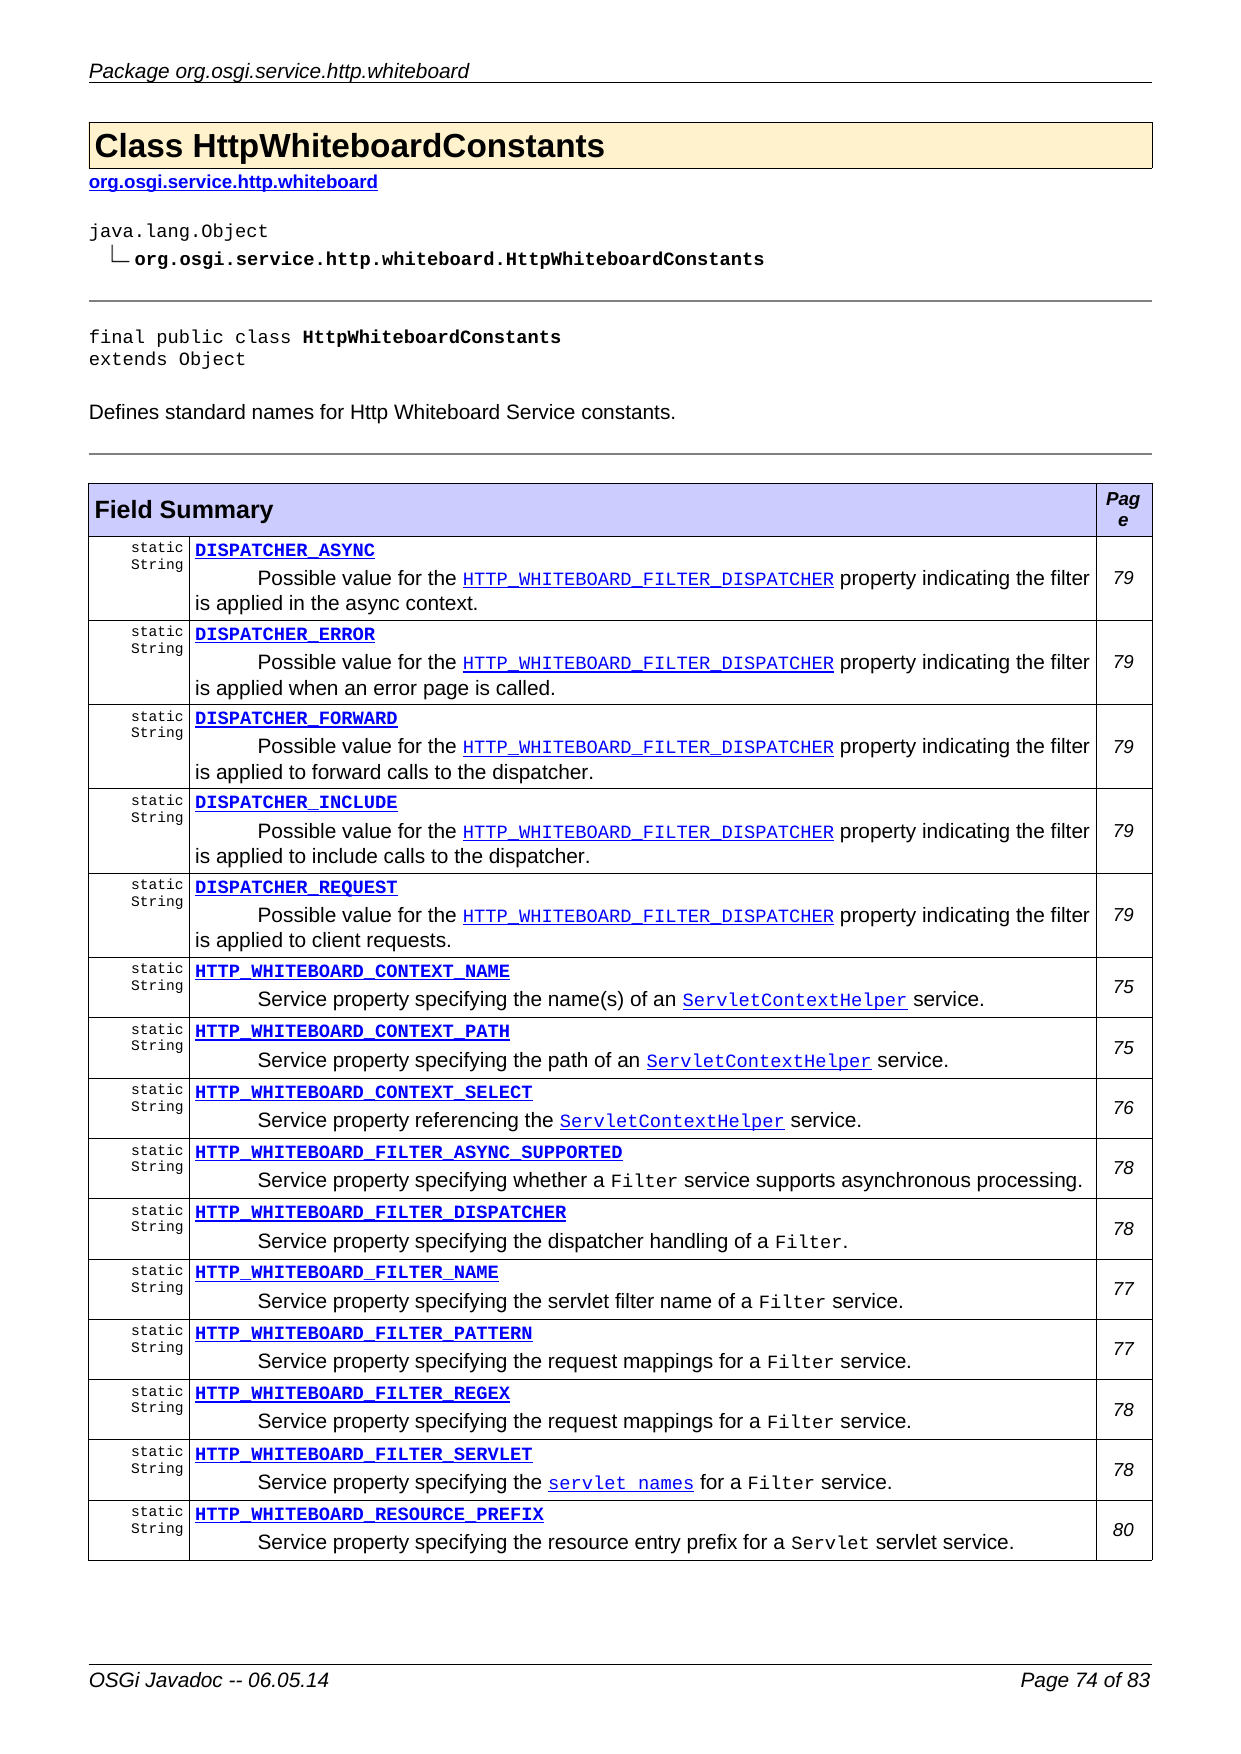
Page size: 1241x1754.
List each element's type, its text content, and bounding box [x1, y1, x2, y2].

table_cell static String [89, 621, 189, 704]
table_cell HTTP_WHITEBOARD_CONTEXT_NAME Service property specifying the name(s) of an ServletContextHelper service. [190, 958, 1096, 1017]
table_cell static String [89, 1018, 189, 1077]
table_cell [1097, 537, 1152, 620]
table_cell DISPATCHER_ERROR Possible value for the HTTP_WHITEBOARD_FILTER_DISPATCHER property indicating the filter is applied when an error page is called. [190, 621, 1096, 704]
table_cell HTTP_WHITEBOARD_FILTER_REGEX Service property specifying the request mappings for a Filter service. [190, 1380, 1096, 1439]
table_cell static String [89, 1501, 189, 1560]
table_cell static String [89, 1320, 189, 1379]
table_cell static String [89, 958, 189, 1017]
table_cell [1097, 1018, 1152, 1077]
table_cell static String [89, 1199, 189, 1258]
table_cell static String [89, 1260, 189, 1319]
picture [111, 243, 135, 266]
table_cell [1097, 1139, 1152, 1198]
table_cell static String [89, 537, 189, 620]
table_cell static String [89, 1380, 189, 1439]
table_cell [1097, 789, 1152, 873]
table_cell static String [89, 1079, 189, 1138]
table_cell static String [89, 1440, 189, 1500]
table_cell [1097, 958, 1152, 1017]
table_cell static String [89, 789, 189, 873]
table_cell [1097, 1501, 1152, 1560]
table_cell HTTP_WHITEBOARD_CONTEXT_SELECT Service property referencing the ServletContextHelper service. [190, 1079, 1096, 1138]
subtitle Class HttpWhiteboardConstants [90, 123, 1152, 168]
table_cell HTTP_WHITEBOARD_FILTER_PATTERN Service property specifying the request mappings for a Filter service. [190, 1320, 1096, 1379]
table_cell [1097, 1079, 1152, 1138]
table_cell static String [89, 1139, 189, 1198]
table_cell HTTP_WHITEBOARD_FILTER_ASYNC_SUPPORTED Service property specifying whether a Filter service supports asynchronous processing. [190, 1139, 1096, 1198]
table_cell [1097, 1199, 1152, 1258]
table_cell HTTP_WHITEBOARD_FILTER_NAME Service property specifying the servlet filter name of a Filter service. [190, 1260, 1096, 1319]
text java.lang.Object [88, 222, 1152, 243]
table_cell [1097, 621, 1152, 704]
table_cell [1097, 1260, 1152, 1319]
text final public class HttpWhiteboardConstants [88, 328, 1152, 349]
table_cell [1097, 1320, 1152, 1379]
table_cell HTTP_WHITEBOARD_FILTER_SERVLET Service property specifying the servlet names for a Filter service. [190, 1440, 1096, 1500]
table_header Field Summary [89, 484, 1096, 536]
table_cell static String [89, 705, 189, 788]
table_cell DISPATCHER_ASYNC Possible value for the HTTP_WHITEBOARD_FILTER_DISPATCHER property indicating the filter is applied in the async context. [190, 537, 1096, 620]
table_cell static String [89, 874, 189, 957]
text extends Object [88, 349, 1152, 371]
text Defines standard names for Http Whiteboard Service constants. [88, 400, 1152, 424]
table_cell DISPATCHER_INCLUDE Possible value for the HTTP_WHITEBOARD_FILTER_DISPATCHER property indicating the filter is applied to include calls to the dispatcher. [190, 789, 1096, 873]
table_cell HTTP_WHITEBOARD_FILTER_DISPATCHER Service property specifying the dispatcher handling of a Filter. [190, 1199, 1096, 1258]
table_cell HTTP_WHITEBOARD_CONTEXT_PATH Service property specifying the path of an ServletContextHelper service. [190, 1018, 1096, 1077]
table_cell [1097, 1440, 1152, 1500]
text org.osgi.service.http.whiteboard.HttpWhiteboardConstants [88, 243, 1152, 271]
table_cell [1097, 874, 1152, 957]
table_cell DISPATCHER_FORWARD Possible value for the HTTP_WHITEBOARD_FILTER_DISPATCHER property indicating the filter is applied to forward calls to the dispatcher. [190, 705, 1096, 788]
table_header Page [1097, 484, 1152, 536]
table_cell [1097, 705, 1152, 788]
table_cell [1097, 1380, 1152, 1439]
table_cell HTTP_WHITEBOARD_RESOURCE_PREFIX Service property specifying the resource entry prefix for a Servlet servlet service. [190, 1501, 1096, 1560]
text org.osgi.service.http.whiteboard [88, 171, 1152, 193]
table_cell DISPATCHER_REQUEST Possible value for the HTTP_WHITEBOARD_FILTER_DISPATCHER property indicating the filter is applied to client requests. [190, 874, 1096, 957]
